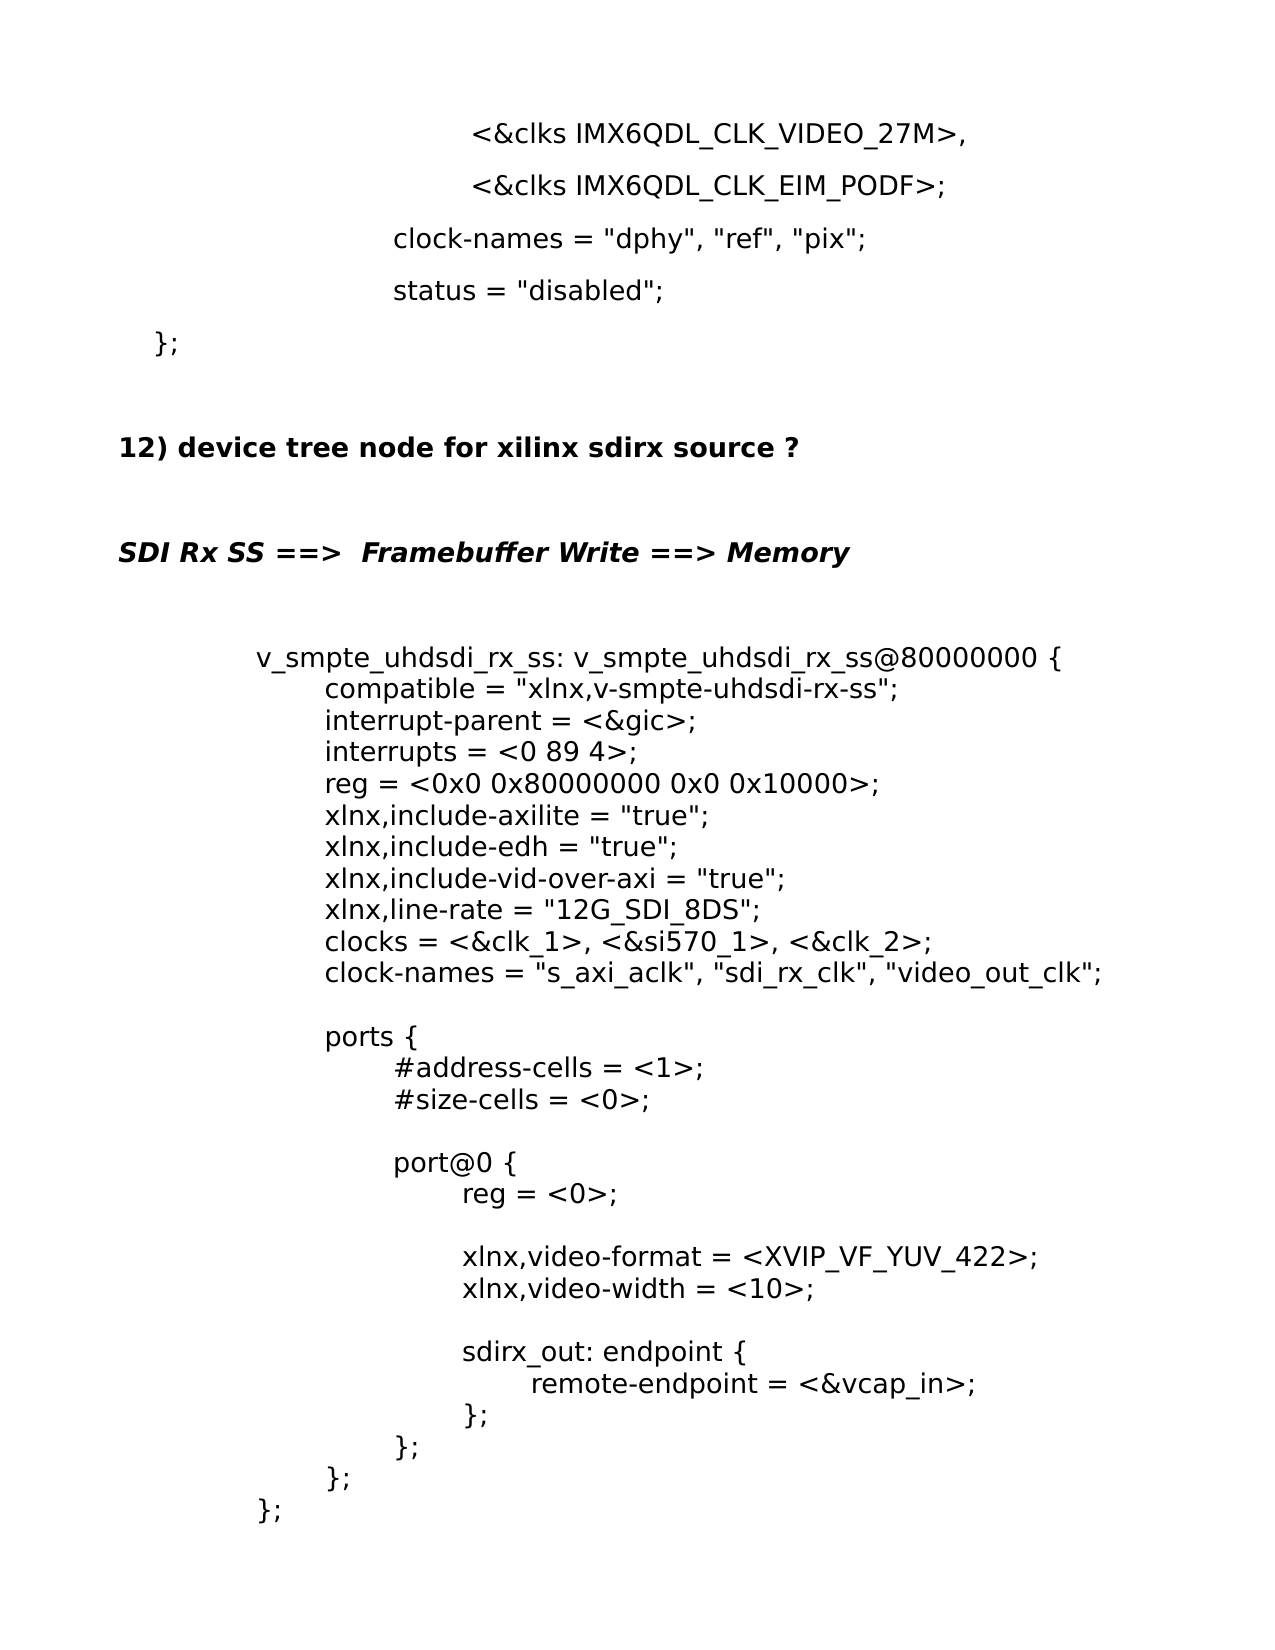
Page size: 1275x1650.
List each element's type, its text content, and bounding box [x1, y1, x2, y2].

text 12) device tree node for xilinx sdirx source ? [118, 432, 1157, 464]
text xlnx,include-vid-over-axi = "true"; [118, 863, 1157, 894]
text ports { [118, 1021, 1157, 1052]
text clock-names = "dphy", "ref", "pix"; [118, 223, 1157, 254]
text status = "disabled"; [118, 275, 1157, 307]
text xlnx,include-edh = "true"; [118, 831, 1157, 863]
text reg = <0>; [118, 1179, 1157, 1210]
text }; [118, 1494, 1157, 1526]
text <&clks IMX6QDL_CLK_VIDEO_27M>, [118, 118, 1157, 150]
text interrupts = <0 89 4>; [118, 737, 1157, 768]
text sdirx_out: endpoint { [118, 1336, 1157, 1368]
text }; [118, 1463, 1157, 1494]
text xlnx,include-axilite = "true"; [118, 800, 1157, 831]
text reg = <0x0 0x80000000 0x0 0x10000>; [118, 768, 1157, 800]
text <&clks IMX6QDL_CLK_EIM_PODF>; [118, 171, 1157, 202]
text interrupt-parent = <&gic>; [118, 705, 1157, 737]
text xlnx,video-width = <10>; [118, 1273, 1157, 1305]
text }; [118, 1431, 1157, 1463]
text #address-cells = <1>; [118, 1052, 1157, 1084]
text xlnx,line-rate = "12G_SDI_8DS"; [118, 894, 1157, 926]
text }; [118, 328, 1157, 359]
text v_smpte_uhdsdi_rx_ss: v_smpte_uhdsdi_rx_ss@80000000 { [118, 642, 1157, 674]
text xlnx,video-format = <XVIP_VF_YUV_422>; [118, 1242, 1157, 1273]
text }; [118, 1399, 1157, 1431]
text clocks = <&clk_1>, <&si570_1>, <&clk_2>; [118, 926, 1157, 958]
text #size-cells = <0>; [118, 1084, 1157, 1116]
text compatible = "xlnx,v-smpte-uhdsdi-rx-ss"; [118, 674, 1157, 705]
text SDI Rx SS ==> Framebuffer Write ==> Memory [118, 537, 1157, 569]
text port@0 { [118, 1147, 1157, 1179]
text remote-endpoint = <&vcap_in>; [118, 1368, 1157, 1399]
text clock-names = "s_axi_aclk", "sdi_rx_clk", "video_out_clk"; [118, 958, 1157, 989]
